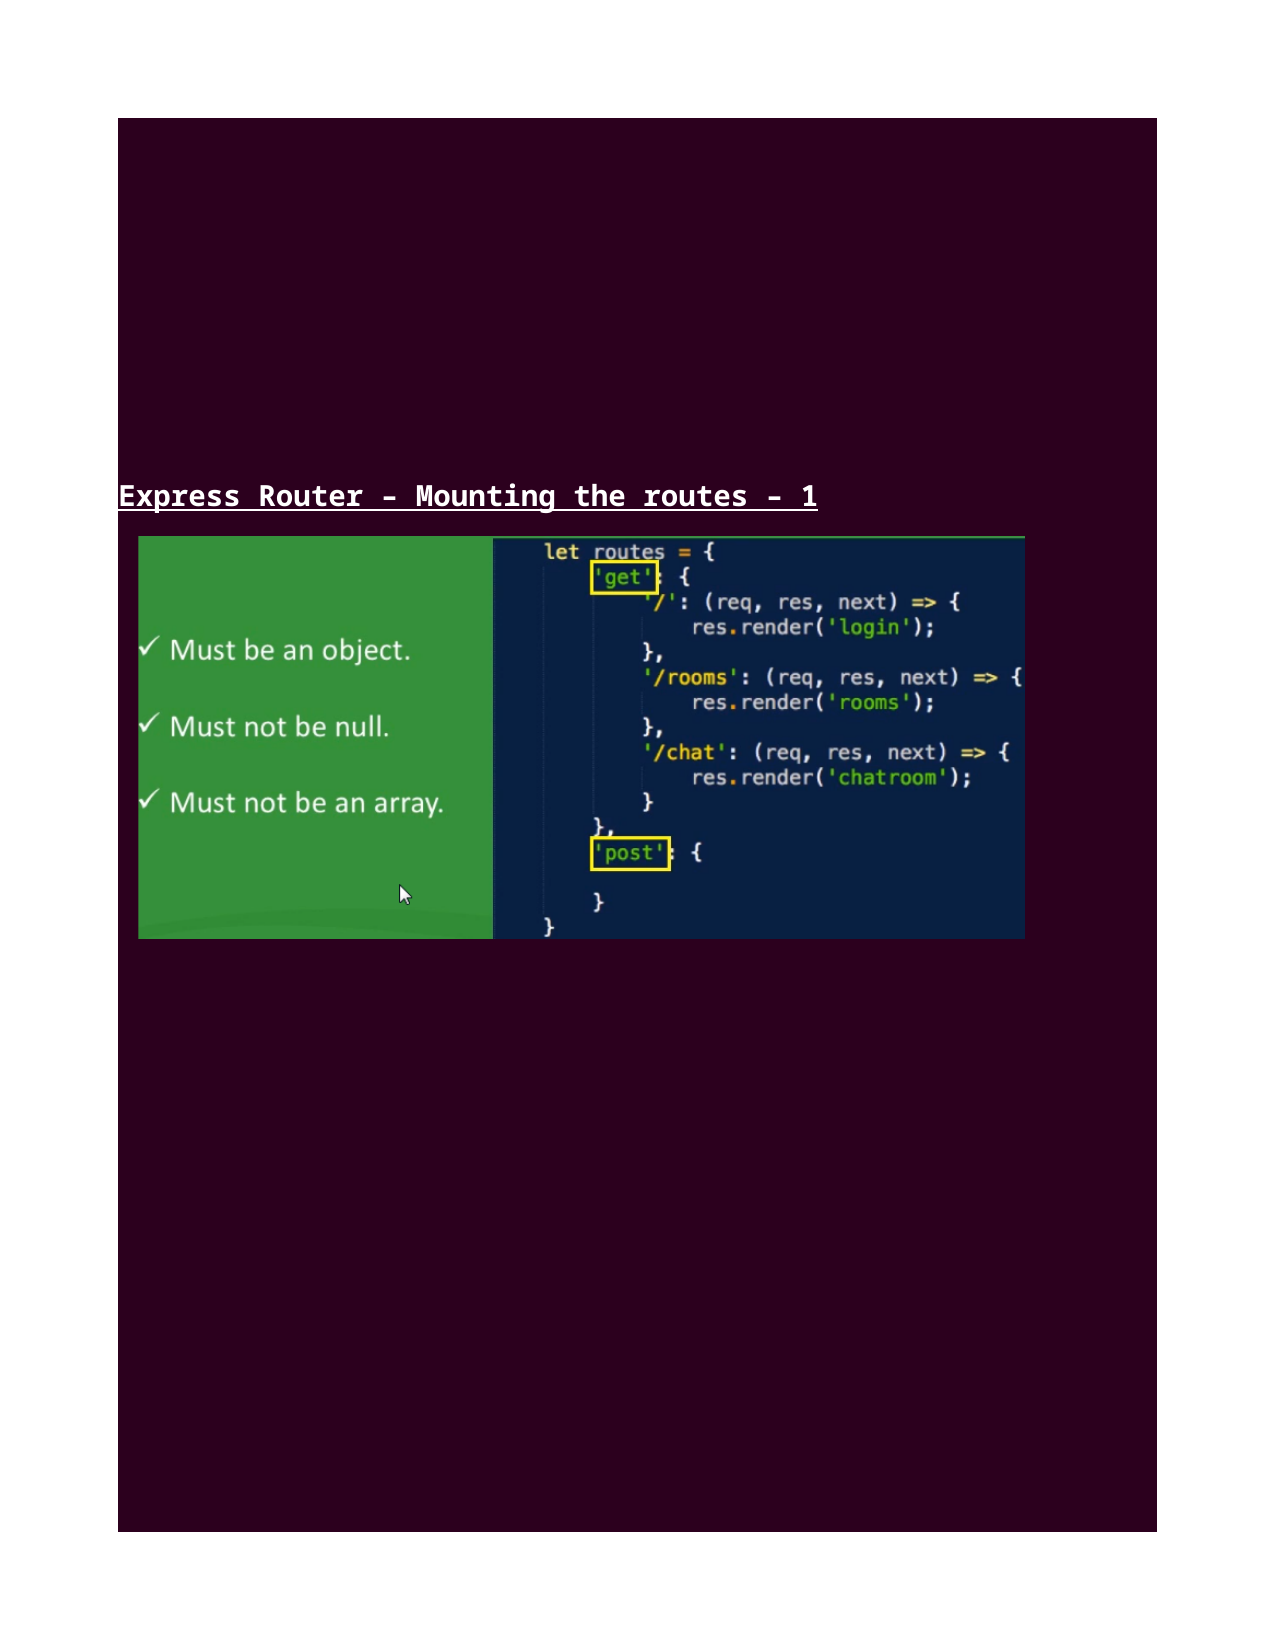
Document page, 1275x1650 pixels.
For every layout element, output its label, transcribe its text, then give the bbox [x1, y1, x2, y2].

picture [138, 536, 1025, 939]
text Express Router – Mounting the routes – 1 [118, 475, 1157, 515]
